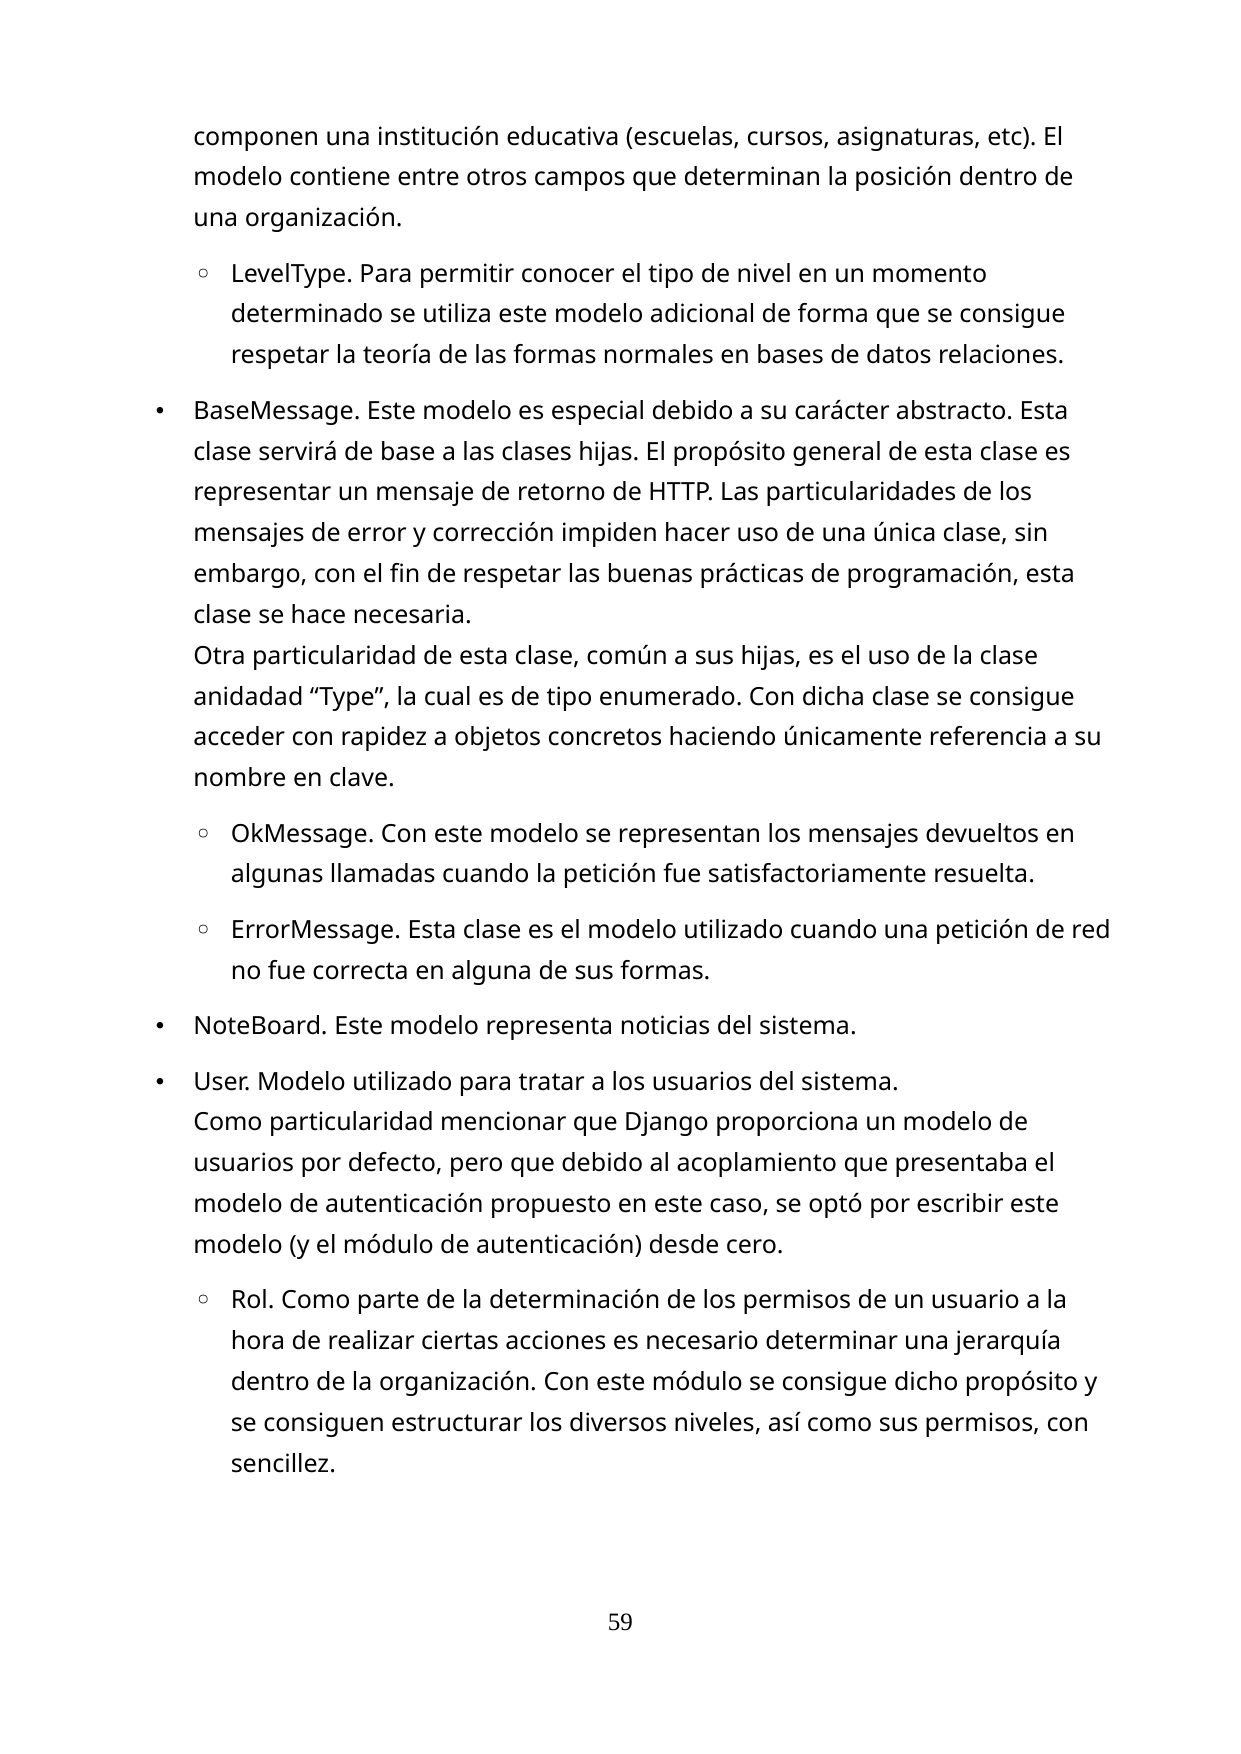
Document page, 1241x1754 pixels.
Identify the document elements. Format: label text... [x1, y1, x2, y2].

list componen una institución educativa (escuelas, cursos, asignaturas, etc). El modelo contiene entre otros campos que determinan la posición dentro de una organización. [156, 118, 1122, 234]
list Rol. Como parte de la determinación de los permisos de un usuario a la hora de realizar ciertas acciones es necesario determinar una jerarquía dentro de la organización. Con este módulo se consigue dicho propósito y se consiguen estructurar los diversos niveles, así como sus permisos, con sencillez. [193, 1282, 1122, 1479]
list OkMessage. Con este modelo se representan los mensajes devueltos en algunas llamadas cuando la petición fue satisfactoriamente resuelta. [193, 815, 1122, 890]
list User. Modelo utilizado para tratar a los usuarios del sistema. Como particularidad mencionar que Django proporciona un modelo de usuarios por defecto, pero que debido al acoplamiento que presentaba el modelo de autenticación propuesto en este caso, se optó por escribir este modelo (y el módulo de autenticación) desde cero. [156, 1063, 1122, 1261]
list LevelType. Para permitir conocer el tipo de nivel en un momento determinado se utiliza este modelo adicional de forma que se consigue respetar la teoría de las formas normales en bases de datos relaciones. [193, 255, 1122, 371]
list BaseMessage. Este modelo es especial debido a su carácter abstracto. Esta clase servirá de base a las clases hijas. El propósito general de esta clase es representar un mensaje de retorno de HTTP. Las particularidades de los mensajes de error y corrección impiden hacer uso de una única clase, sin embargo, con el fin de respetar las buenas prácticas de programación, esta clase se hace necesaria. Otra particularidad de esta clase, común a sus hijas, es el uso de la clase anidadad “Type”, la cual es de tipo enumerado. Con dicha clase se consigue acceder con rapidez a objetos concretos haciendo únicamente referencia a su nombre en clave. [156, 392, 1122, 794]
list ErrorMessage. Esta clase es el modelo utilizado cuando una petición de red no fue correcta en alguna de sus formas. [193, 911, 1122, 986]
list NoteBoard. Este modelo representa noticias del sistema. [156, 1008, 1122, 1042]
